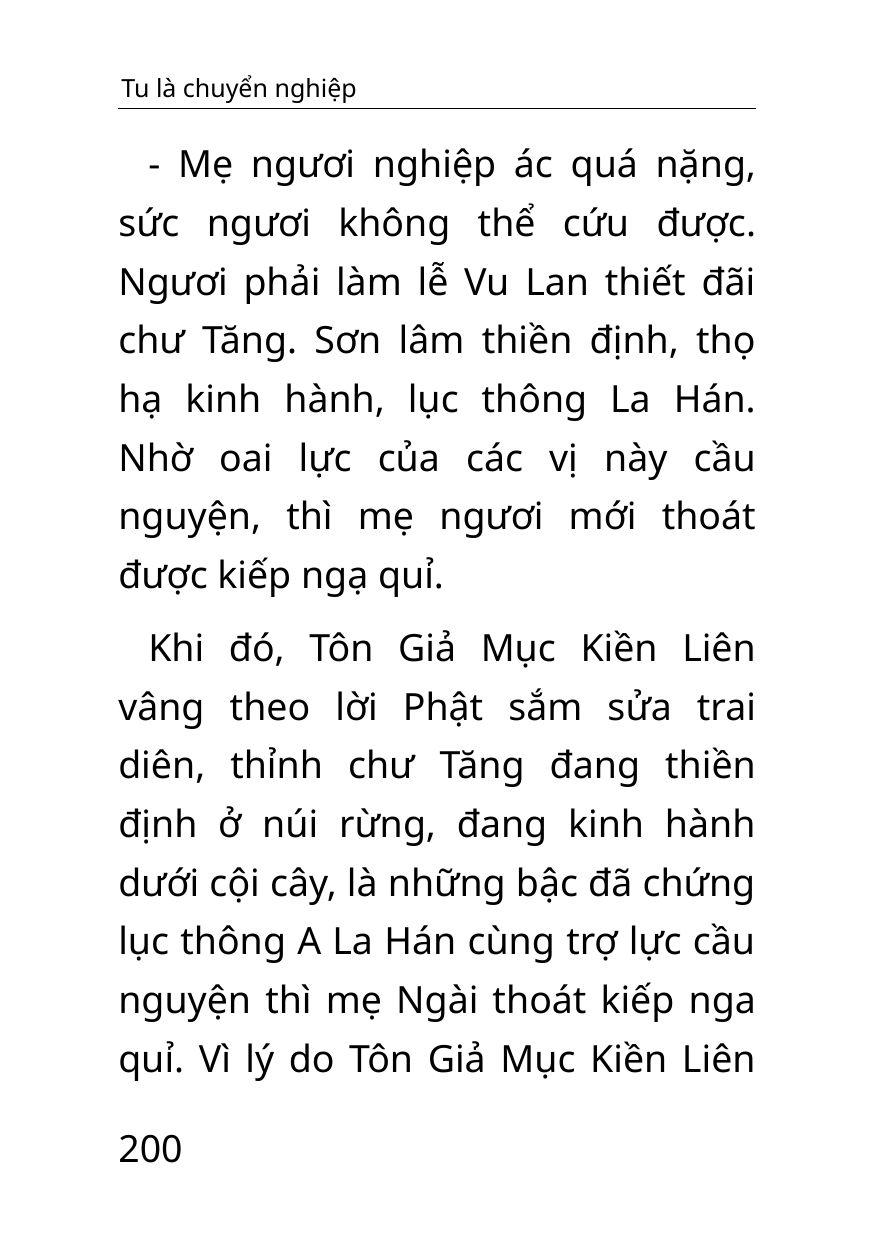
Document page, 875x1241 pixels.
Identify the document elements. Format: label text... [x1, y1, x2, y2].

text - Mẹ ngươi nghiệp ác quá nặng, sức ngươi không thể cứu được. Ngươi phải làm lễ Vu Lan thiết đãi chư Tăng. Sơn lâm thiền định, thọ hạ kinh hành, lục thông La Hán. Nhờ oai lực của các vị này cầu nguyện, thì mẹ ngươi mới thoát được kiếp ngạ quỉ. [118, 138, 756, 599]
text Khi đó, Tôn Giả Mục Kiền Liên vâng theo lời Phật sắm sửa trai diên, thỉnh chư Tăng đang thiền định ở núi rừng, đang kinh hành dưới cội cây, là những bậc đã chứng lục thông A La Hán cùng trợ lực cầu nguyện thì mẹ Ngài thoát kiếp nga quỉ. Vì lý do Tôn Giả Mục Kiền Liên [118, 621, 756, 1083]
